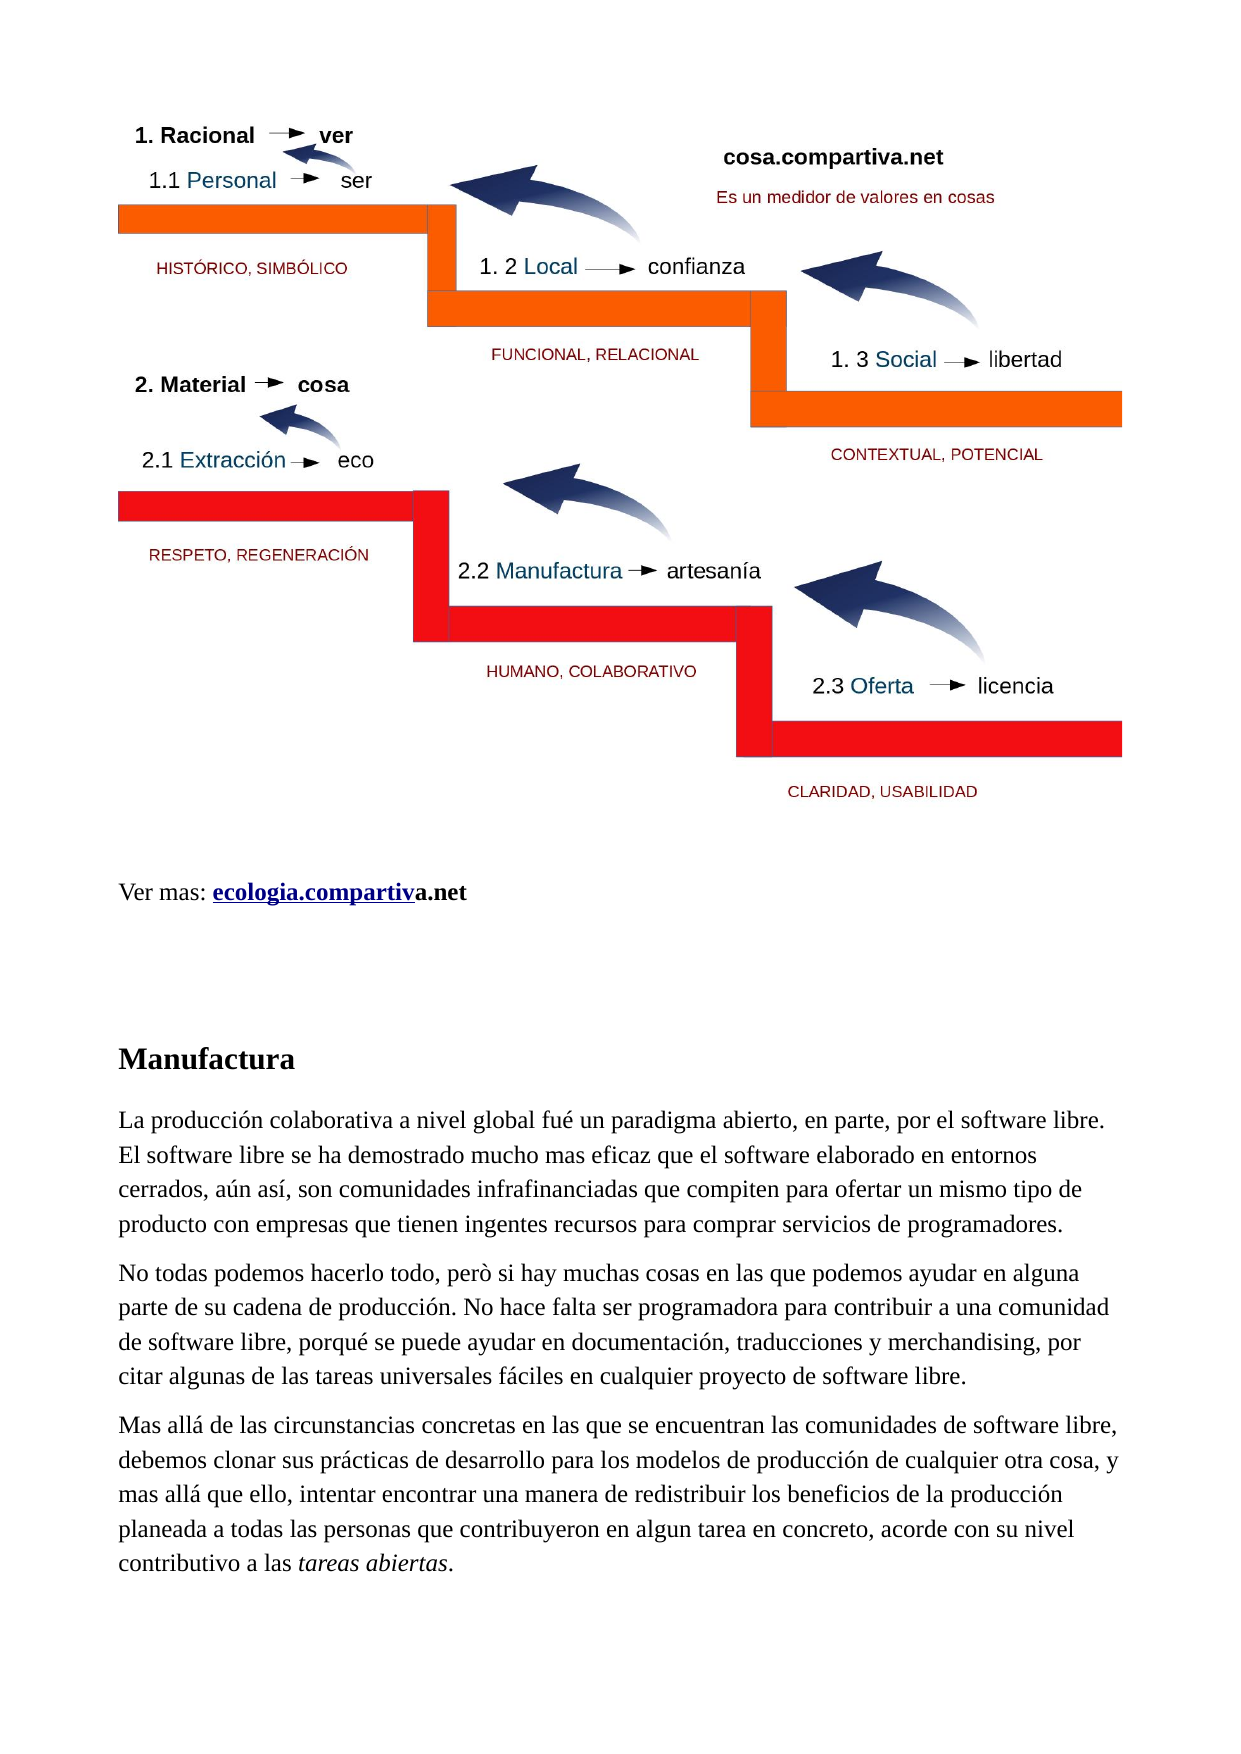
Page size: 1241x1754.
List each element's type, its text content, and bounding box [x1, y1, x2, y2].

text Manufactura [118, 1041, 1122, 1077]
text Mas allá de las circunstancias concretas en las que se encuentran las comunidades de software libre, debemos clonar sus prácticas de desarrollo para los modelos de producción de cualquier otra cosa, y mas allá que ello, intentar encontrar una manera de redistribuir los beneficios de la producción planeada a todas las personas que contribuyeron en algun tarea en concreto, acorde con su nivel contributivo a las tareas abiertas. [118, 1410, 1122, 1577]
text No todas podemos hacerlo todo, però si hay muchas cosas en las que podemos ayudar en alguna parte de su cadena de producción. No hace falta ser programadora para contribuir a una comunidad de software libre, porqué se puede ayudar en documentación, traducciones y merchandising, por citar algunas de las tareas universales fáciles en cualquier proyecto de software libre. [118, 1258, 1122, 1390]
text Ver mas: ecologia.compartiva.net [118, 871, 1122, 905]
text La producción colaborativa a nivel global fué un paradigma abierto, en parte, por el software libre. El software libre se ha demostrado mucho mas eficaz que el software elaborado en entornos cerrados, aún así, son comunidades infrafinanciadas que compiten para ofertar un mismo tipo de producto con empresas que tienen ingentes recursos para comprar servicios de programadores. [118, 1105, 1122, 1237]
picture [118, 118, 1123, 871]
